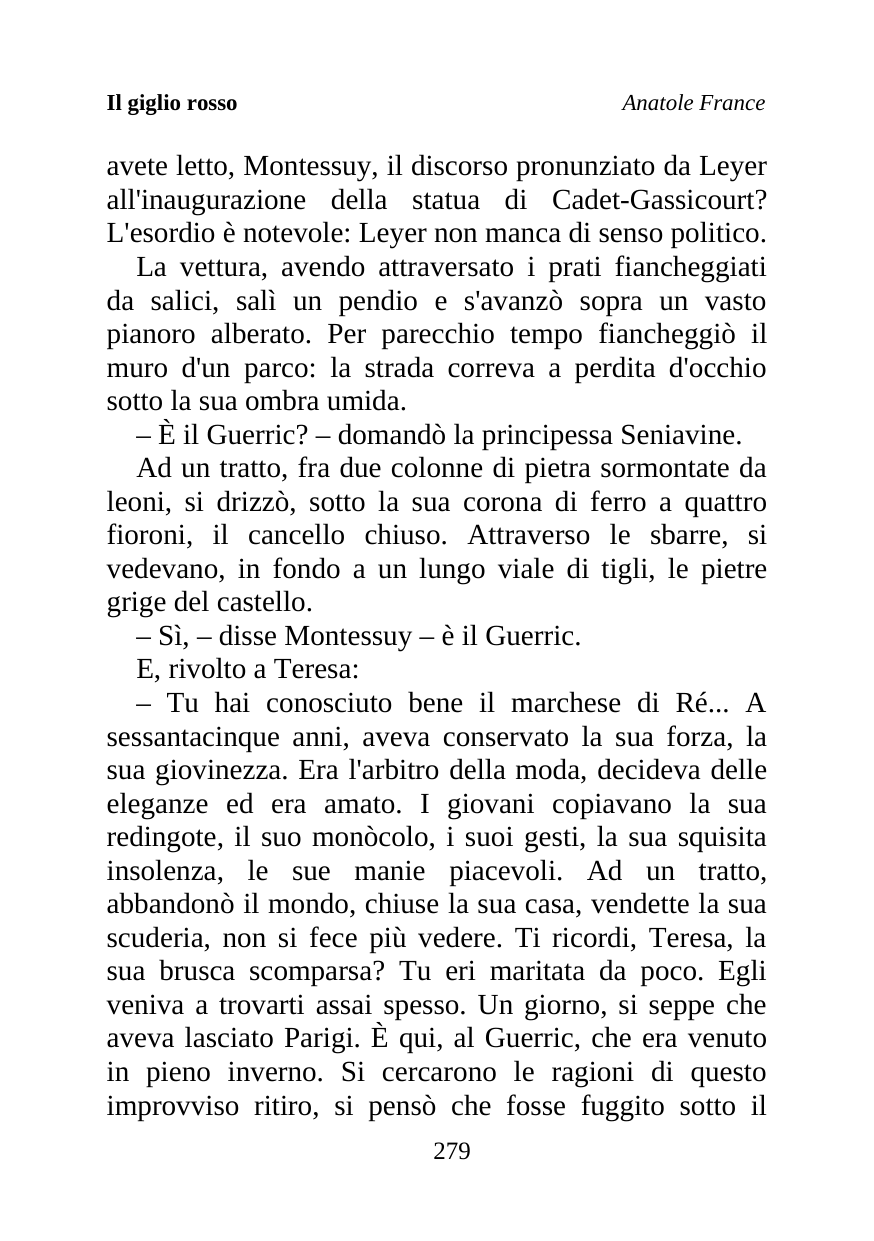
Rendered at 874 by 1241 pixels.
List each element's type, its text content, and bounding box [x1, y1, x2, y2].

text – Sì, – disse Montessuy – è il Guerric. [106, 618, 768, 652]
text E, rivolto a Teresa: [106, 652, 768, 685]
text – È il Guerric? – domandò la principessa Seniavine. [106, 417, 768, 450]
text avete letto, Montessuy, il discorso pronunziato da Leyer all'inaugurazione della statua di Cadet-Gassicourt? L'esordio è notevole: Leyer non manca di senso politico. [106, 148, 768, 249]
text – Tu hai conosciuto bene il marchese di Ré... A sessantacinque anni, aveva conservato la sua forza, la sua giovinezza. Era l'arbitro della moda, decideva delle eleganze ed era amato. I giovani copiavano la sua redingote, il suo monòcolo, i suoi gesti, la sua squisita insolenza, le sue manie piacevoli. Ad un tratto, abbandonò il mondo, chiuse la sua casa, vendette la sua scuderia, non si fece più vedere. Ti ricordi, Teresa, la sua brusca scomparsa? Tu eri maritata da poco. Egli veniva a trovarti assai spesso. Un giorno, si seppe che aveva lasciato Parigi. È qui, al Guerric, che era venuto in pieno inverno. Si cercarono le ragioni di questo improvviso ritiro, si pensò che fosse fuggito sotto il [106, 685, 768, 1121]
text Ad un tratto, fra due colonne di pietra sormontate da leoni, si drizzò, sotto la sua corona di ferro a quattro fioroni, il cancello chiuso. Attraverso le sbarre, si vedevano, in fondo a un lungo viale di tigli, le pietre grige del castello. [106, 450, 768, 618]
text La vettura, avendo attraversato i prati fiancheggiati da salici, salì un pendio e s'avanzò sopra un vasto pianoro alberato. Per parecchio tempo fiancheggiò il muro d'un parco: la strada correva a perdita d'occhio sotto la sua ombra umida. [106, 249, 768, 417]
